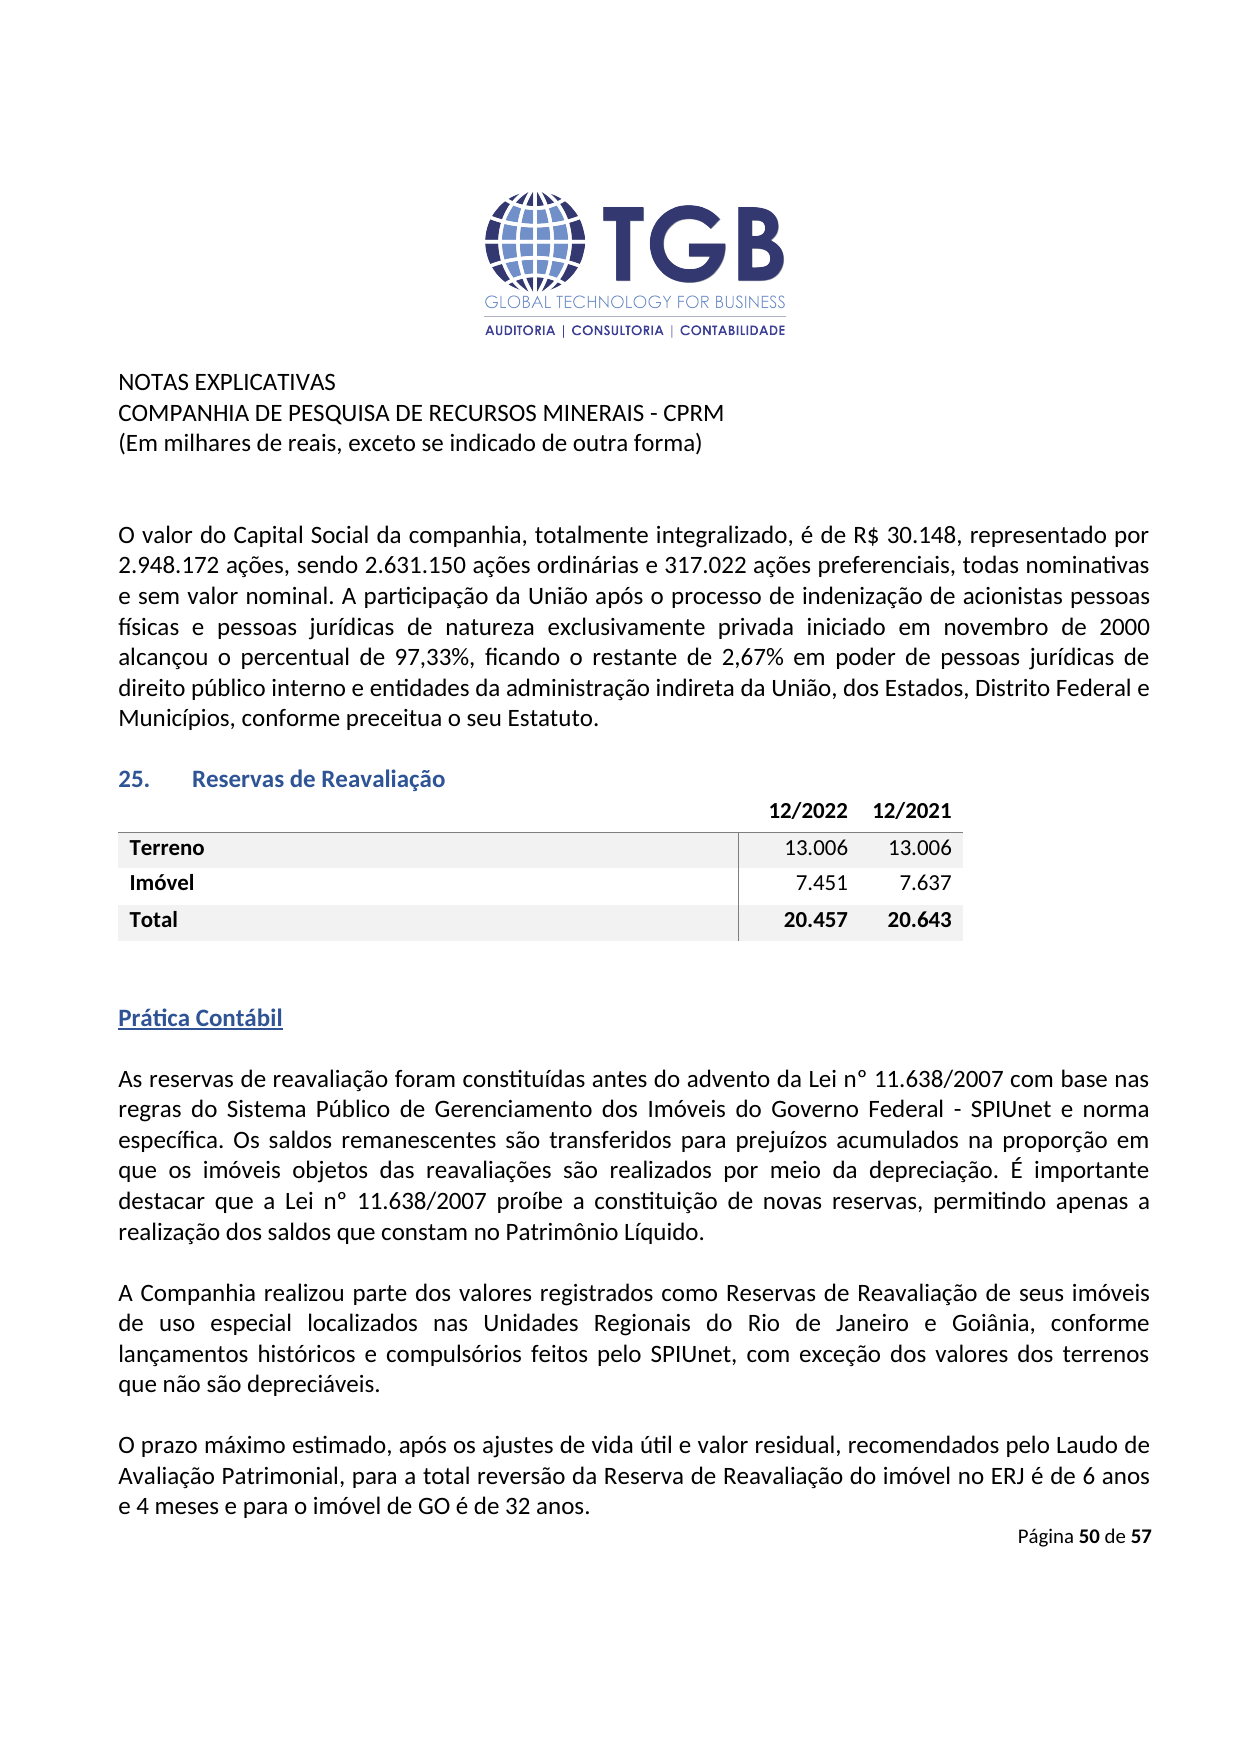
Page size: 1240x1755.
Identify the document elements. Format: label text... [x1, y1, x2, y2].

table_cell 7.637 [859, 869, 963, 905]
table_cell Terreno [118, 833, 738, 868]
table_header 12/2021 [859, 796, 963, 832]
text Prática Contábil [118, 971, 1152, 1032]
table_cell 20.457 [739, 905, 859, 941]
text O valor do Capital Social da companhia, totalmente integralizado, é de R$ 30.148, representado por 2.948.172 ações, sendo 2.631.150 ações ordinárias e 317.022 ações preferenciais, todas nominativas e sem valor nominal. A participação da União após o processo de indenização de acionistas pessoas físicas e pessoas jurídicas de natureza exclusivamente privada iniciado em novembro de 2000 alcançou o percentual de 97,33%, ficando o restante de 2,67% em poder de pessoas jurídicas de direito público interno e entidades da administração indireta da União, dos Estados, Distrito Federal e Municípios, conforme preceitua o seu Estatuto. [118, 519, 1152, 733]
text A Companhia realizou parte dos valores registrados como Reservas de Reavaliação de seus imóveis de uso especial localizados nas Unidades Regionais do Rio de Janeiro e Goiânia, conforme lançamentos históricos e compulsórios feitos pelo SPIUnet, com exceção dos valores dos terrenos que não são depreciáveis. [118, 1277, 1152, 1399]
table_cell 7.451 [739, 869, 859, 905]
table_cell 13.006 [859, 833, 963, 868]
table_header 12/2022 [738, 796, 859, 832]
text O prazo máximo estimado, após os ajustes de vida útil e valor residual, recomendados pelo Laudo de Avaliação Patrimonial, para a total reversão da Reserva de Reavaliação do imóvel no ERJ é de 6 anos e 4 meses e para o imóvel de GO é de 32 anos. [118, 1429, 1152, 1521]
table_header [118, 796, 738, 832]
table_cell Imóvel [118, 869, 738, 905]
list Reservas de Reavaliação [118, 763, 1152, 794]
table_cell 20.643 [859, 905, 963, 941]
table_cell Total [118, 905, 738, 941]
table_cell 13.006 [739, 833, 859, 868]
text As reservas de reavaliação foram constituídas antes do advento da Lei nº 11.638/2007 com base nas regras do Sistema Público de Gerenciamento dos Imóveis do Governo Federal - SPIUnet e norma específica. Os saldos remanescentes são transferidos para prejuízos acumulados na proporção em que os imóveis objetos das reavaliações são realizados por meio da depreciação. É importante destacar que a Lei nº 11.638/2007 proíbe a constituição de novas reservas, permitindo apenas a realização dos saldos que constam no Patrimônio Líquido. [118, 1063, 1152, 1246]
